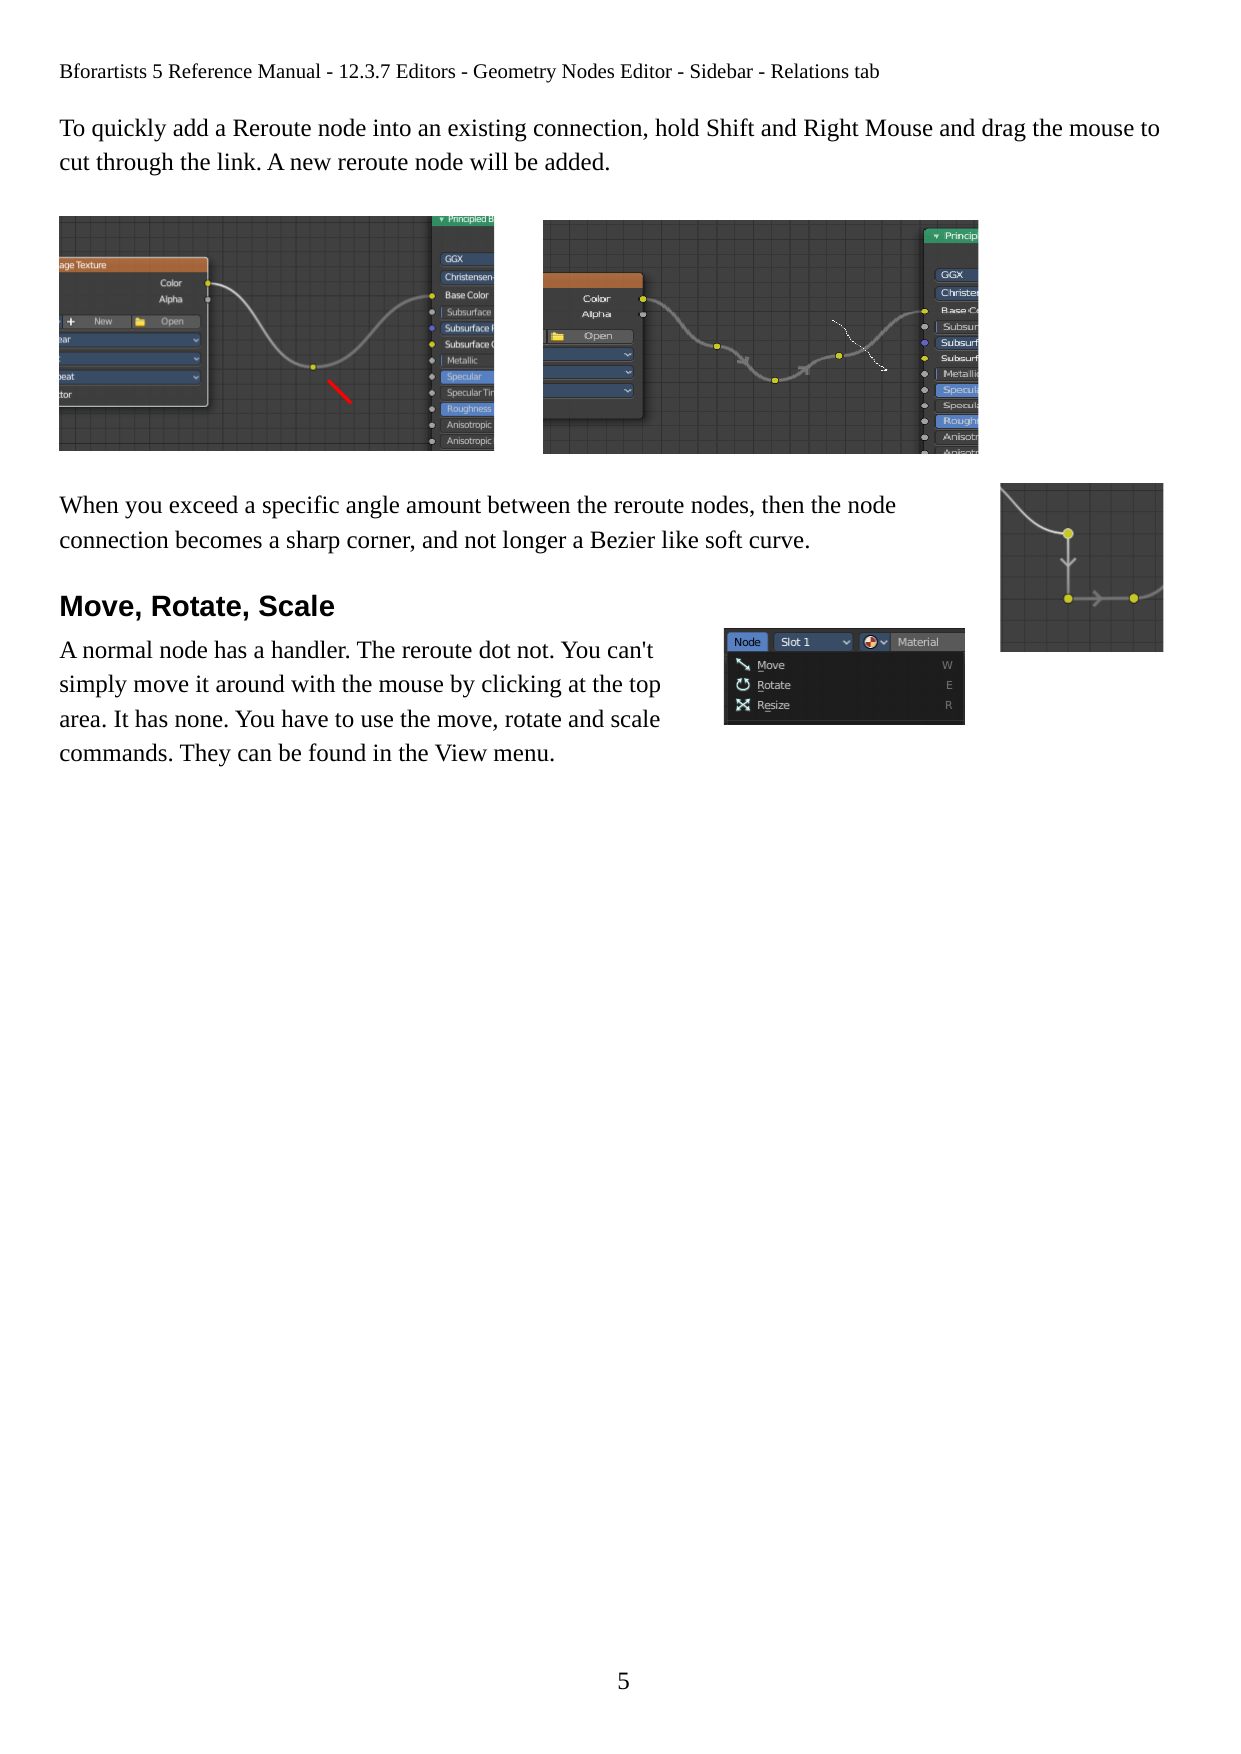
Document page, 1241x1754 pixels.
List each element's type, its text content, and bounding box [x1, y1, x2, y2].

text When you exceed a specific angle amount between the reroute nodes, then the node connection becomes a sharp corner, and not longer a Bezier like soft curve. [59, 491, 1000, 554]
text A normal node has a handler. The reroute dot not. You can't simply move it around with the mouse by clicking at the top area. It has none. You have to use the move, rotate and scale commands. They can be found in the View menu. [59, 635, 1181, 767]
subtitle [1164, 589, 1181, 622]
text To quickly add a Reroute node into an existing connection, hold Shift and Right Mouse and drag the mouse to cut through the link. A new reroute node will be added. [59, 113, 1181, 176]
subtitle Move, Rotate, Scale [59, 589, 1000, 622]
picture [723, 628, 965, 725]
picture [59, 216, 495, 451]
picture [543, 220, 979, 454]
picture [1000, 483, 1164, 652]
